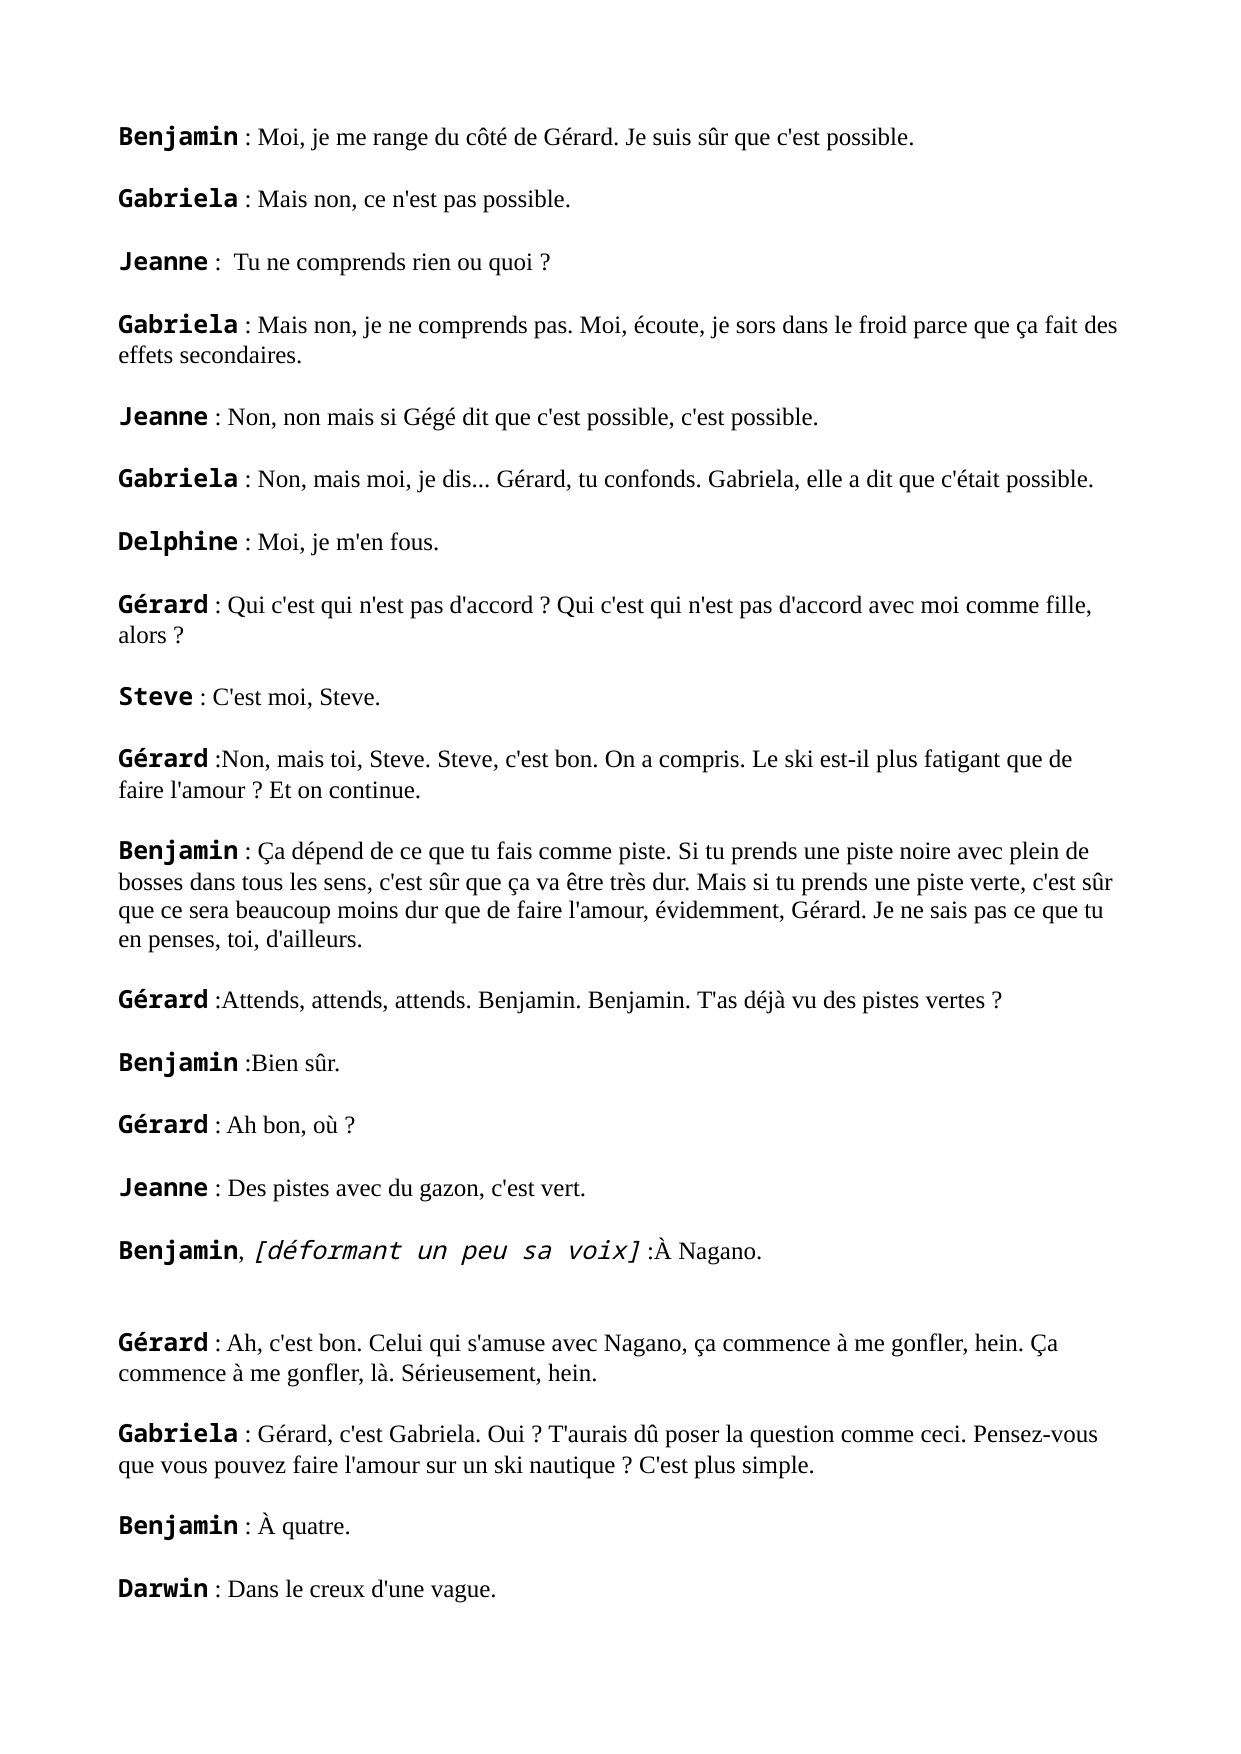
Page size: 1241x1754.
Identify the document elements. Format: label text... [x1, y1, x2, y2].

text Benjamin : Ça dépend de ce que tu fais comme piste. Si tu prends une piste noire avec plein de bosses dans tous les sens, c'est sûr que ça va être très dur. Mais si tu prends une piste verte, c'est sûr que ce sera beaucoup moins dur que de faire l'amour, évidemment, Gérard. Je ne sais pas ce que tu en penses, toi, d'ailleurs. [118, 832, 1122, 953]
text Jeanne : Tu ne comprends rien ou quoi ? [118, 244, 1122, 278]
text Benjamin : À quatre. [118, 1507, 1122, 1542]
text Darwin : Dans le creux d'une vague. [118, 1570, 1122, 1604]
text Delphine : Moi, je m'en fous. [118, 524, 1122, 558]
text Gabriela : Mais non, je ne comprends pas. Moi, écoute, je sors dans le froid parce que ça fait des effets secondaires. [118, 307, 1122, 369]
text Gabriela : Mais non, ce n'est pas possible. [118, 181, 1122, 215]
text Benjamin : Moi, je me range du côté de Gérard. Je suis sûr que c'est possible. [118, 118, 1122, 152]
text Gabriela : Gérard, c'est Gabriela. Oui ? T'aurais dû poser la question comme ceci. Pensez-vous que vous pouvez faire l'amour sur un ski nautique ? C'est plus simple. [118, 1416, 1122, 1479]
text Gérard : Ah bon, où ? [118, 1107, 1122, 1141]
text Jeanne : Non, non mais si Gégé dit que c'est possible, c'est possible. [118, 398, 1122, 432]
text Benjamin :Bien sûr. [118, 1044, 1122, 1078]
text Benjamin, [déformant un peu sa voix] :À Nagano. [118, 1233, 1122, 1267]
text Gérard : Ah, c'est bon. Celui qui s'amuse avec Nagano, ça commence à me gonfler, hein. Ça commence à me gonfler, là. Sérieusement, hein. [118, 1324, 1122, 1387]
text Jeanne : Des pistes avec du gazon, c'est vert. [118, 1170, 1122, 1204]
text Gabriela : Non, mais moi, je dis... Gérard, tu confonds. Gabriela, elle a dit que c'était possible. [118, 461, 1122, 495]
text Steve : C'est moi, Steve. [118, 678, 1122, 712]
text Gérard :Non, mais toi, Steve. Steve, c'est bon. On a compris. Le ski est-il plus fatigant que de faire l'amour ? Et on continue. [118, 741, 1122, 804]
text Gérard : Qui c'est qui n'est pas d'accord ? Qui c'est qui n'est pas d'accord avec moi comme fille, alors ? [118, 587, 1122, 649]
text Gérard :Attends, attends, attends. Benjamin. Benjamin. T'as déjà vu des pistes vertes ? [118, 982, 1122, 1016]
